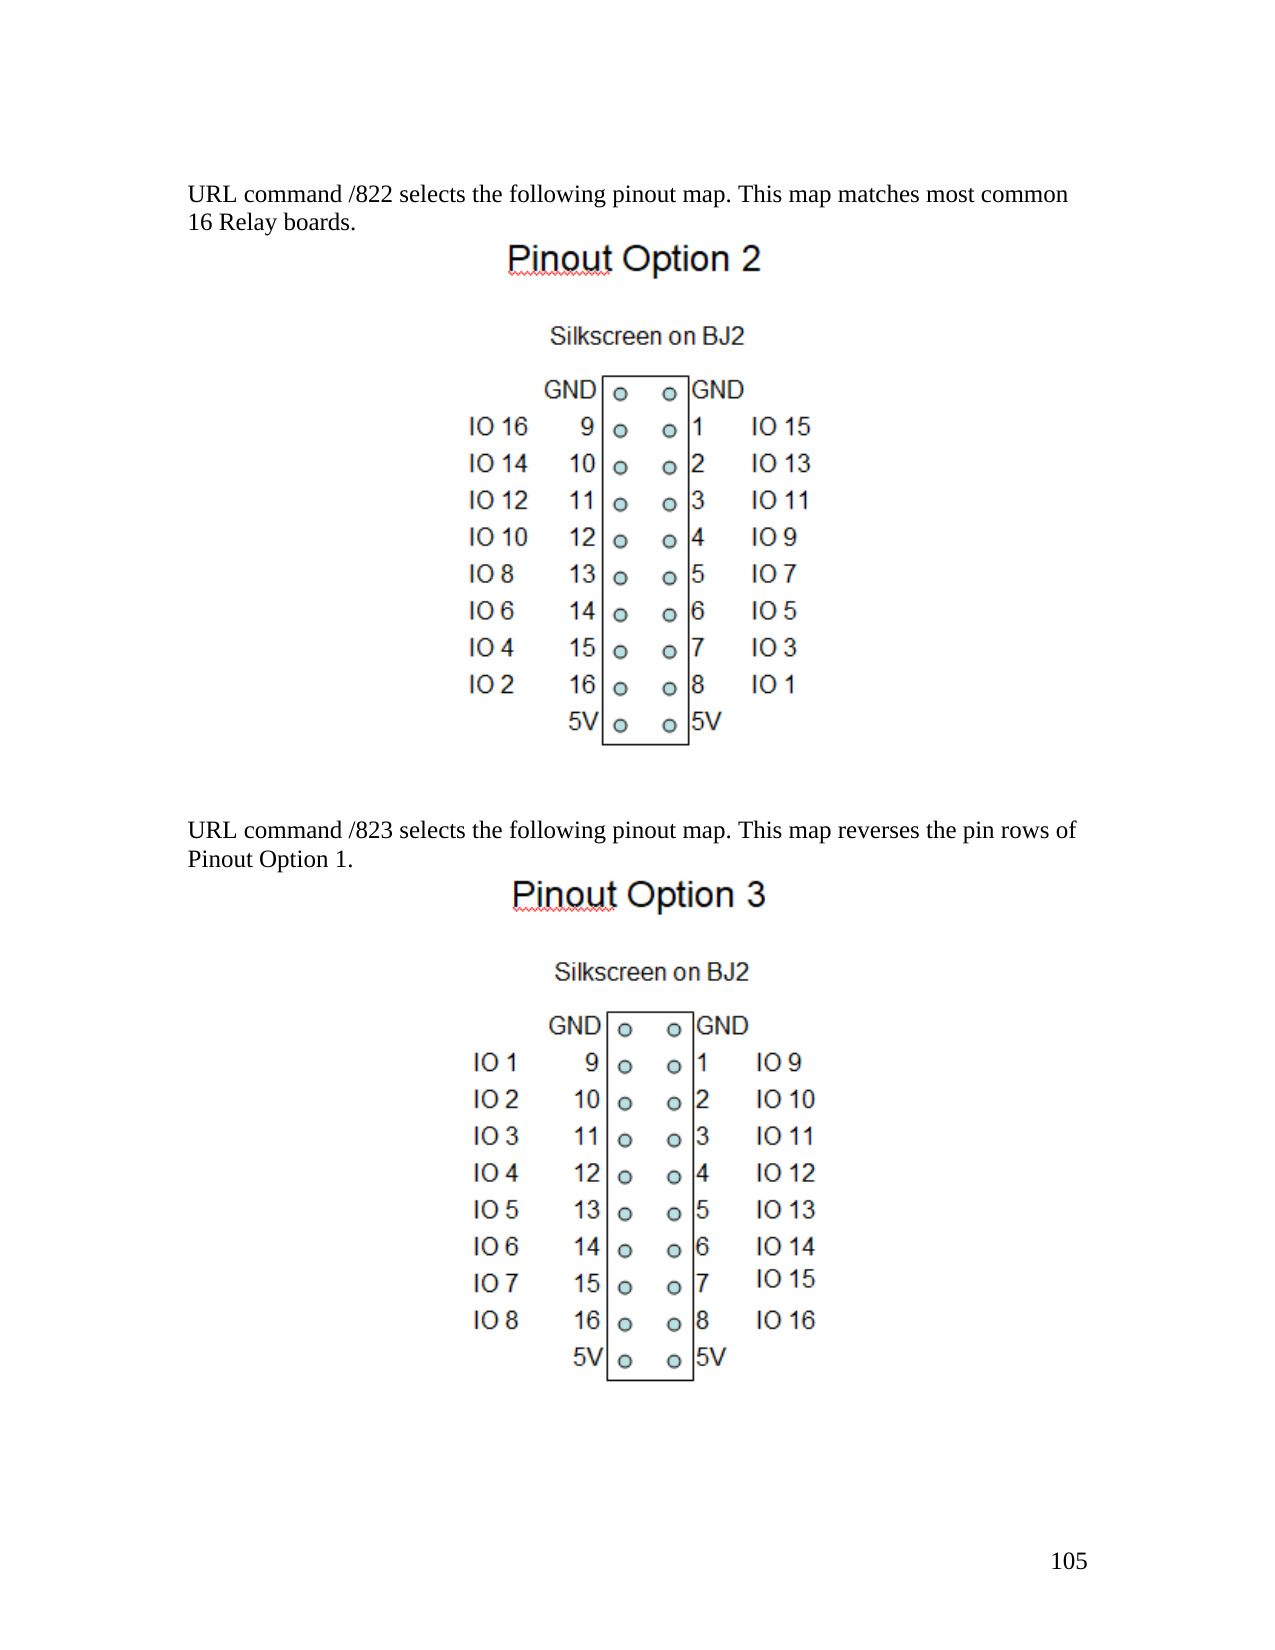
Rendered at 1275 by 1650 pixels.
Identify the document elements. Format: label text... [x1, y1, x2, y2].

text URL command /823 selects the following pinout map. This map reverses the pin rows of Pinout Option 1. [187, 815, 1087, 873]
picture [450, 873, 825, 1406]
text URL command /822 selects the following pinout map. This map matches most common 16 Relay boards. [187, 179, 1087, 236]
picture [447, 236, 828, 758]
